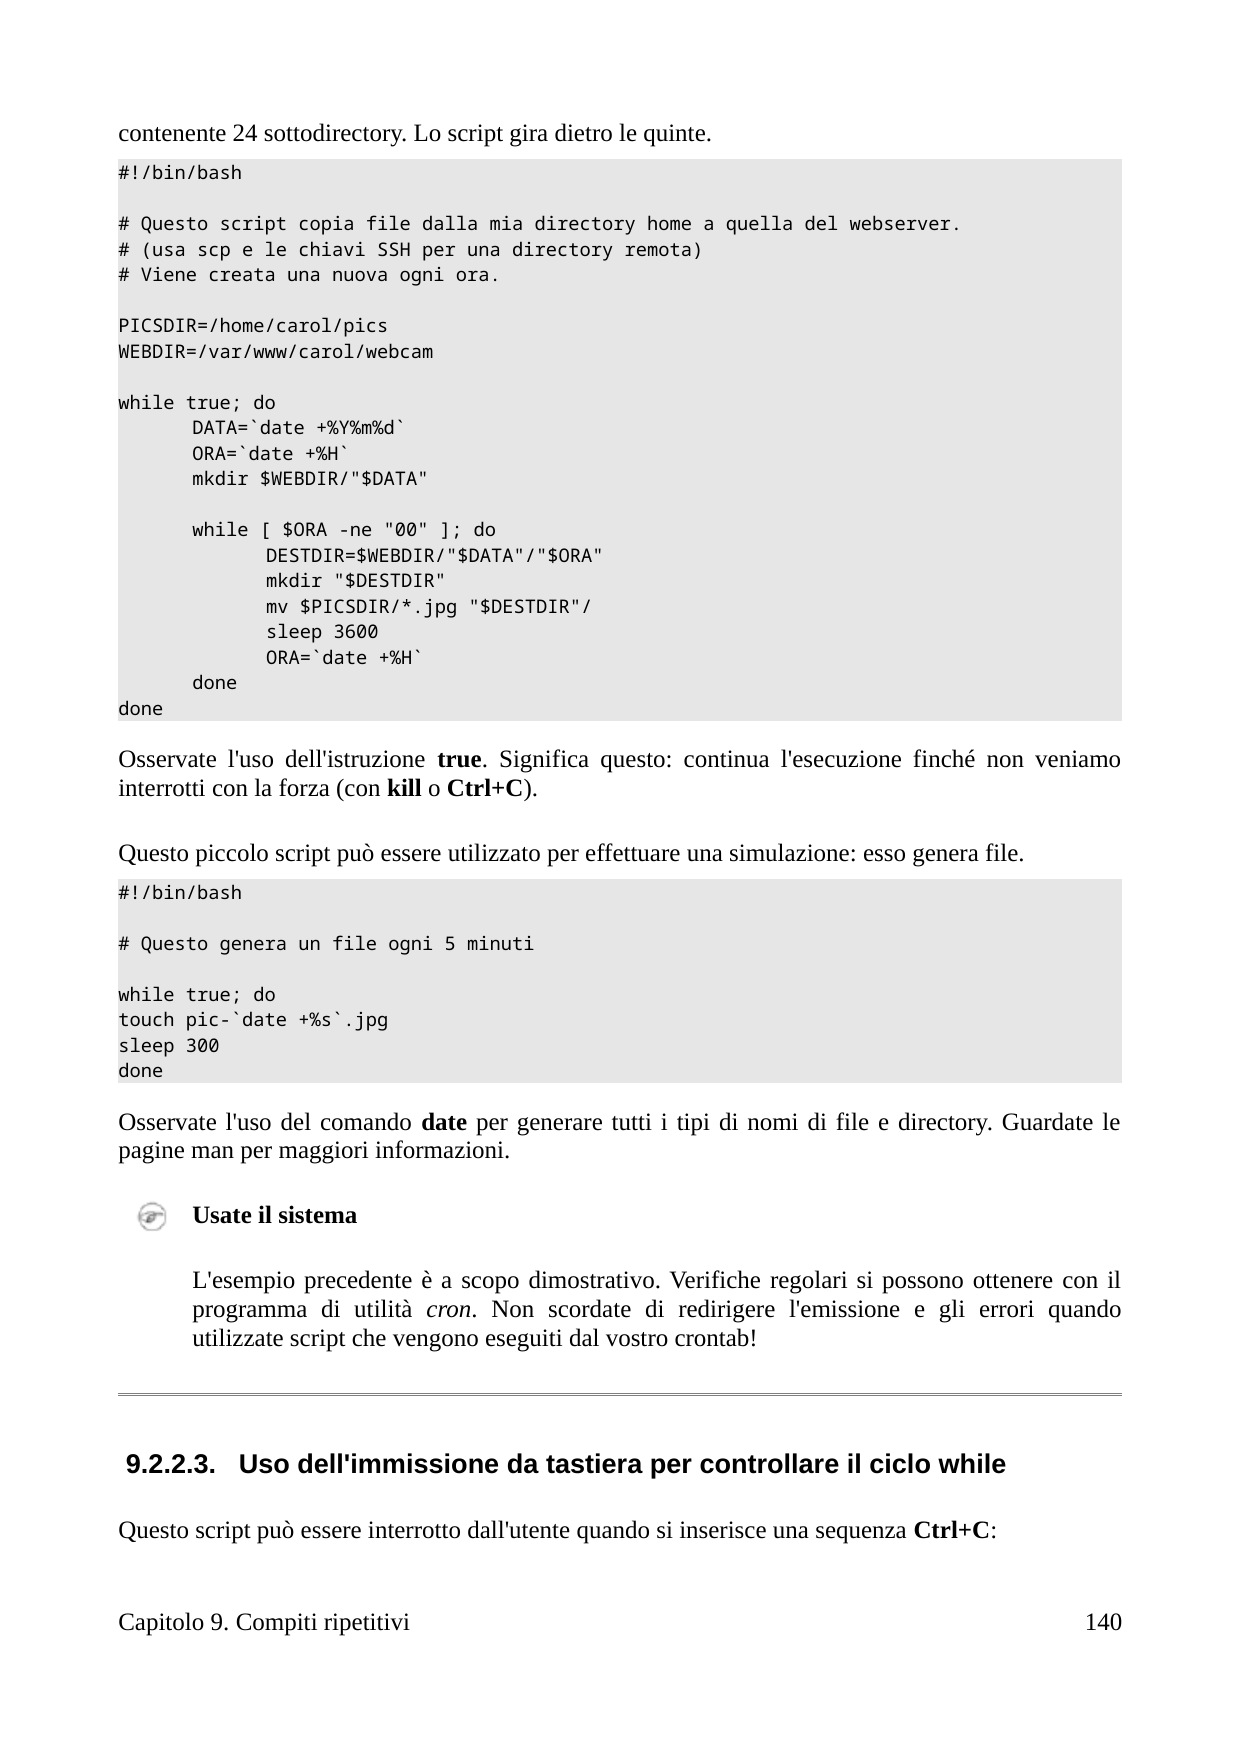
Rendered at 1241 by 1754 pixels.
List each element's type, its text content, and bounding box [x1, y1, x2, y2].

text #!/bin/bash [118, 159, 1122, 185]
text ORA=`date +%H` [118, 440, 1122, 466]
text mkdir "$DESTDIR" [118, 568, 1122, 593]
text DATA=`date +%Y%m%d` [118, 414, 1122, 440]
text sleep 300 [118, 1032, 1122, 1058]
text sleep 3600 [118, 619, 1122, 644]
text L'esempio precedente è a scopo dimostrativo. Verifiche regolari si possono ottenere con il programma di utilità cron. Non scordate di redirigere l'emissione e gli errori quando utilizzate script che vengono eseguiti dal vostro crontab! [192, 1265, 1122, 1351]
text done [118, 670, 1122, 695]
text contenente 24 sottodirectory. Lo script gira dietro le quinte. [118, 118, 1122, 147]
text # Questo genera un file ogni 5 minuti [118, 930, 1122, 956]
text PICSDIR=/home/carol/pics [118, 312, 1122, 338]
text DESTDIR=$WEBDIR/"$DATA"/"$ORA" [118, 542, 1122, 568]
text Questo piccolo script può essere utilizzato per effettuare una simulazione: esso genera file. [118, 838, 1122, 867]
text Usate il sistema [192, 1200, 1122, 1229]
text touch pic-`date +%s`.jpg [118, 1007, 1122, 1032]
text while true; do [118, 981, 1122, 1007]
text mkdir $WEBDIR/"$DATA" [118, 466, 1122, 491]
text #!/bin/bash [118, 879, 1122, 904]
text mv $PICSDIR/*.jpg "$DESTDIR"/ [118, 593, 1122, 619]
text ORA=`date +%H` [118, 644, 1122, 670]
text done [118, 695, 1122, 721]
text Questo script può essere interrotto dall'utente quando si inserisce una sequenza Ctrl+C: [118, 1515, 1122, 1544]
subtitle Uso dell'immissione da tastiera per controllare il ciclo while [118, 1448, 1122, 1479]
text WEBDIR=/var/www/carol/webcam [118, 338, 1122, 363]
text done [118, 1058, 1122, 1083]
text while [ $ORA -ne "00" ]; do [118, 517, 1122, 542]
text Osservate l'uso del comando date per generare tutti i tipi di nomi di file e directory. Guardate le pagine man per maggiori informazioni. [118, 1107, 1122, 1164]
picture [134, 1195, 168, 1236]
text # Viene creata una nuova ogni ora. [118, 261, 1122, 287]
text # (usa scp e le chiavi SSH per una directory remota) [118, 236, 1122, 261]
text # Questo script copia file dalla mia directory home a quella del webserver. [118, 210, 1122, 236]
text Osservate l'uso dell'istruzione true. Significa questo: continua l'esecuzione finché non veniamo interrotti con la forza (con kill o Ctrl+C). [118, 744, 1122, 802]
text while true; do [118, 389, 1122, 414]
